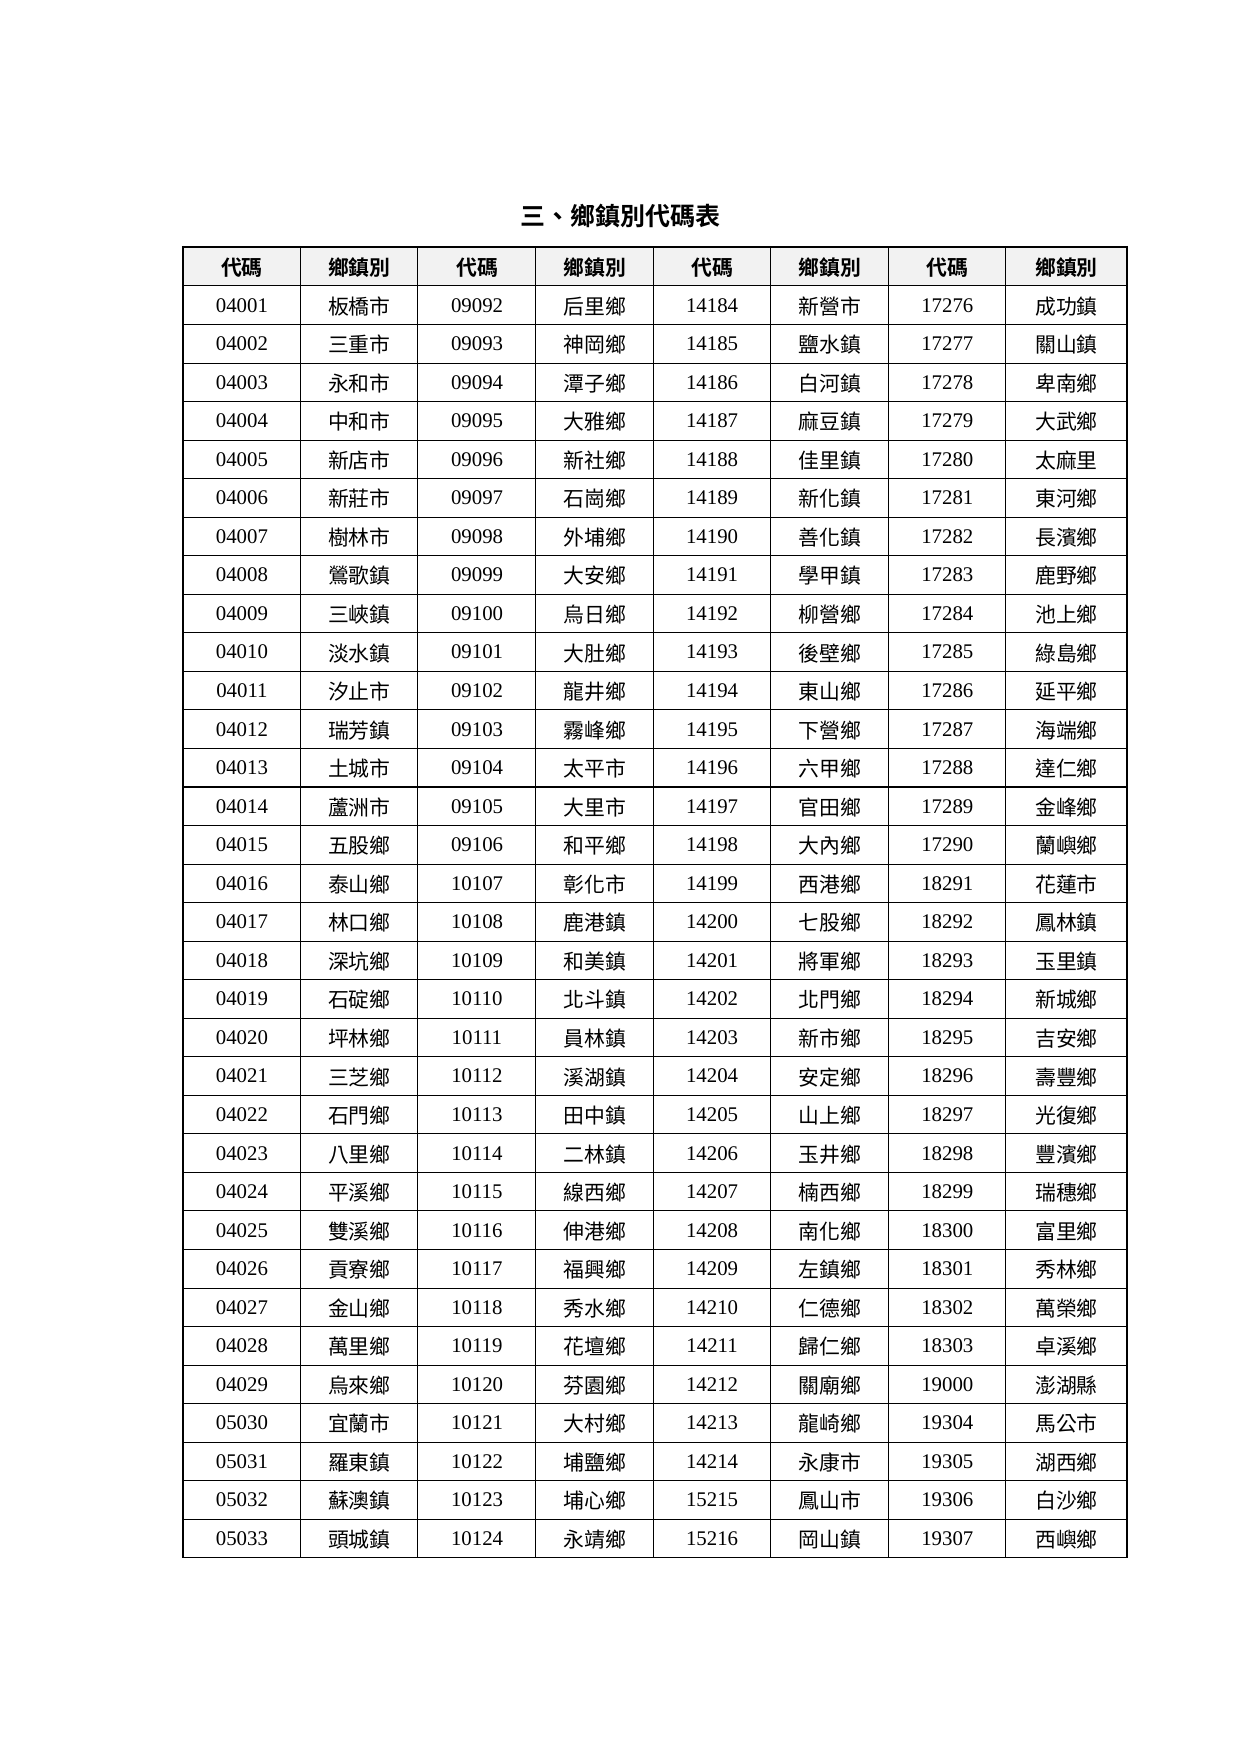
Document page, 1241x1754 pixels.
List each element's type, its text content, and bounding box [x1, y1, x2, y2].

table_cell 04011 [184, 672, 300, 709]
table_cell 10115 [418, 1173, 535, 1210]
table_cell 太麻里 [1006, 441, 1126, 478]
table_cell 05031 [184, 1443, 300, 1480]
table_cell 東山鄉 [771, 672, 888, 709]
table_cell 秀林鄉 [1006, 1250, 1126, 1287]
table_cell 15216 [654, 1520, 770, 1557]
table_cell 14204 [654, 1057, 770, 1095]
table_cell 安定鄉 [771, 1057, 888, 1095]
table_cell 14205 [654, 1096, 770, 1133]
table_header 代碼 [889, 248, 1005, 285]
table_cell 14214 [654, 1443, 770, 1480]
table_cell 員林鎮 [536, 1019, 653, 1056]
table_cell 10109 [418, 942, 535, 979]
table_cell 芬園鄉 [536, 1366, 653, 1403]
table_cell 09097 [418, 479, 535, 517]
table_cell 神岡鄉 [536, 325, 653, 362]
table_cell 善化鎮 [771, 518, 888, 555]
table_cell 福興鄉 [536, 1250, 653, 1287]
table_cell 14206 [654, 1134, 770, 1172]
table_cell 14208 [654, 1211, 770, 1249]
table_cell 19307 [889, 1520, 1005, 1557]
table_cell 官田鄉 [771, 788, 888, 825]
table_cell 09100 [418, 595, 535, 632]
table_cell 04006 [184, 479, 300, 517]
table_cell 歸仁鄉 [771, 1327, 888, 1364]
table_cell 14195 [654, 710, 770, 748]
table_cell 麻豆鎮 [771, 402, 888, 439]
table_cell 09094 [418, 364, 535, 401]
table_cell 綠島鄉 [1006, 633, 1126, 671]
table_cell 18303 [889, 1327, 1005, 1364]
table_cell 14202 [654, 980, 770, 1018]
table_cell 新社鄉 [536, 441, 653, 478]
table_cell 新營市 [771, 286, 888, 324]
table_cell 14191 [654, 556, 770, 594]
table_cell 二林鎮 [536, 1134, 653, 1172]
table_cell 白沙鄉 [1006, 1481, 1126, 1519]
table_cell 17278 [889, 364, 1005, 401]
table_cell 關廟鄉 [771, 1366, 888, 1403]
table_cell 羅東鎮 [301, 1443, 417, 1480]
table_cell 04028 [184, 1327, 300, 1364]
table_cell 后里鄉 [536, 286, 653, 324]
table_cell 14198 [654, 826, 770, 863]
table_cell 貢寮鄉 [301, 1250, 417, 1287]
table_cell 14200 [654, 903, 770, 941]
table_cell 瑞芳鎮 [301, 710, 417, 748]
table_cell 10117 [418, 1250, 535, 1287]
table_cell 玉井鄉 [771, 1134, 888, 1172]
table_cell 14184 [654, 286, 770, 324]
table_cell 樹林市 [301, 518, 417, 555]
table_cell 五股鄉 [301, 826, 417, 863]
table_cell 04016 [184, 865, 300, 902]
table_cell 14209 [654, 1250, 770, 1287]
table_cell 南化鄉 [771, 1211, 888, 1249]
table_cell 19305 [889, 1443, 1005, 1480]
table_cell 北斗鎮 [536, 980, 653, 1018]
table_cell 04014 [184, 788, 300, 825]
table_cell 10113 [418, 1096, 535, 1133]
table_cell 金山鄉 [301, 1289, 417, 1326]
table_cell 彰化市 [536, 865, 653, 902]
table_cell 和平鄉 [536, 826, 653, 863]
table_cell 西港鄉 [771, 865, 888, 902]
table_cell 海端鄉 [1006, 710, 1126, 748]
table_cell 富里鄉 [1006, 1211, 1126, 1249]
table_cell 10112 [418, 1057, 535, 1095]
table_cell 龍崎鄉 [771, 1404, 888, 1442]
table_cell 延平鄉 [1006, 672, 1126, 709]
table_cell 石門鄉 [301, 1096, 417, 1133]
table_cell 永和市 [301, 364, 417, 401]
text 三、鄉鎮別代碼表 [187, 196, 1053, 233]
table_cell 14193 [654, 633, 770, 671]
table_cell 吉安鄉 [1006, 1019, 1126, 1056]
table_cell 10123 [418, 1481, 535, 1519]
table_cell 04029 [184, 1366, 300, 1403]
table_cell 八里鄉 [301, 1134, 417, 1172]
table_cell 09104 [418, 749, 535, 786]
table_cell 05030 [184, 1404, 300, 1442]
table_cell 萬榮鄉 [1006, 1289, 1126, 1326]
table_cell 大里市 [536, 788, 653, 825]
table_cell 14210 [654, 1289, 770, 1326]
table_cell 04020 [184, 1019, 300, 1056]
table_header 鄉鎮別 [771, 248, 888, 285]
table_cell 三重市 [301, 325, 417, 362]
table_cell 西嶼鄉 [1006, 1520, 1126, 1557]
table_cell 17279 [889, 402, 1005, 439]
table_cell 18299 [889, 1173, 1005, 1210]
table_cell 09106 [418, 826, 535, 863]
table_cell 溪湖鎮 [536, 1057, 653, 1095]
table_cell 龍井鄉 [536, 672, 653, 709]
table_cell 花壇鄉 [536, 1327, 653, 1364]
table_cell 坪林鄉 [301, 1019, 417, 1056]
table_cell 17286 [889, 672, 1005, 709]
table_cell 14207 [654, 1173, 770, 1210]
table_cell 壽豐鄉 [1006, 1057, 1126, 1095]
table_cell 烏來鄉 [301, 1366, 417, 1403]
table_cell 09105 [418, 788, 535, 825]
table_cell 太平市 [536, 749, 653, 786]
table_cell 09099 [418, 556, 535, 594]
table_cell 14194 [654, 672, 770, 709]
table_cell 左鎮鄉 [771, 1250, 888, 1287]
table_cell 14196 [654, 749, 770, 786]
table_cell 雙溪鄉 [301, 1211, 417, 1249]
table_cell 09096 [418, 441, 535, 478]
table_cell 佳里鎮 [771, 441, 888, 478]
table_cell 花蓮市 [1006, 865, 1126, 902]
table_cell 14212 [654, 1366, 770, 1403]
table_cell 18300 [889, 1211, 1005, 1249]
table_cell 長濱鄉 [1006, 518, 1126, 555]
table_cell 14197 [654, 788, 770, 825]
table_cell 卑南鄉 [1006, 364, 1126, 401]
table_cell 14201 [654, 942, 770, 979]
table_cell 外埔鄉 [536, 518, 653, 555]
table_cell 大內鄉 [771, 826, 888, 863]
table_cell 埔心鄉 [536, 1481, 653, 1519]
table_cell 10110 [418, 980, 535, 1018]
table_cell 三峽鎮 [301, 595, 417, 632]
table_cell 新莊市 [301, 479, 417, 517]
table_cell 將軍鄉 [771, 942, 888, 979]
table_cell 大肚鄉 [536, 633, 653, 671]
table_cell 17290 [889, 826, 1005, 863]
table_cell 10120 [418, 1366, 535, 1403]
table_cell 10119 [418, 1327, 535, 1364]
table_cell 新化鎮 [771, 479, 888, 517]
table_cell 04025 [184, 1211, 300, 1249]
table_cell 05032 [184, 1481, 300, 1519]
table_cell 10118 [418, 1289, 535, 1326]
table_cell 09095 [418, 402, 535, 439]
table_cell 深坑鄉 [301, 942, 417, 979]
table_header 代碼 [654, 248, 770, 285]
table_cell 七股鄉 [771, 903, 888, 941]
table_cell 14203 [654, 1019, 770, 1056]
table_cell 伸港鄉 [536, 1211, 653, 1249]
table_cell 三芝鄉 [301, 1057, 417, 1095]
table_cell 鹿港鎮 [536, 903, 653, 941]
table_cell 東河鄉 [1006, 479, 1126, 517]
table_cell 玉里鎮 [1006, 942, 1126, 979]
table_cell 18294 [889, 980, 1005, 1018]
table_cell 光復鄉 [1006, 1096, 1126, 1133]
table_cell 柳營鄉 [771, 595, 888, 632]
table_cell 豐濱鄉 [1006, 1134, 1126, 1172]
table_cell 18297 [889, 1096, 1005, 1133]
table_cell 17276 [889, 286, 1005, 324]
table_cell 04009 [184, 595, 300, 632]
table_cell 09103 [418, 710, 535, 748]
table_cell 板橋市 [301, 286, 417, 324]
table_cell 14190 [654, 518, 770, 555]
table_cell 17280 [889, 441, 1005, 478]
table_cell 下營鄉 [771, 710, 888, 748]
table_cell 04024 [184, 1173, 300, 1210]
table_cell 17282 [889, 518, 1005, 555]
table_cell 14187 [654, 402, 770, 439]
table_cell 澎湖縣 [1006, 1366, 1126, 1403]
table_cell 17284 [889, 595, 1005, 632]
table_cell 萬里鄉 [301, 1327, 417, 1364]
table_cell 04019 [184, 980, 300, 1018]
table_cell 淡水鎮 [301, 633, 417, 671]
table_cell 新市鄉 [771, 1019, 888, 1056]
table_cell 18293 [889, 942, 1005, 979]
table_cell 中和市 [301, 402, 417, 439]
table_cell 04021 [184, 1057, 300, 1095]
table_cell 宜蘭市 [301, 1404, 417, 1442]
table_cell 六甲鄉 [771, 749, 888, 786]
table_cell 18301 [889, 1250, 1005, 1287]
table_cell 04002 [184, 325, 300, 362]
table_cell 18295 [889, 1019, 1005, 1056]
table_cell 蘭嶼鄉 [1006, 826, 1126, 863]
table_cell 白河鎮 [771, 364, 888, 401]
table_cell 仁德鄉 [771, 1289, 888, 1326]
table_cell 汐止市 [301, 672, 417, 709]
table_cell 和美鎮 [536, 942, 653, 979]
table_cell 18298 [889, 1134, 1005, 1172]
table_cell 新店市 [301, 441, 417, 478]
table_cell 14185 [654, 325, 770, 362]
table_cell 瑞穗鄉 [1006, 1173, 1126, 1210]
table_cell 10116 [418, 1211, 535, 1249]
table_cell 14189 [654, 479, 770, 517]
table_cell 04010 [184, 633, 300, 671]
table_cell 04004 [184, 402, 300, 439]
table_cell 19304 [889, 1404, 1005, 1442]
table_cell 17277 [889, 325, 1005, 362]
table_cell 04022 [184, 1096, 300, 1133]
table_cell 17285 [889, 633, 1005, 671]
table_cell 10122 [418, 1443, 535, 1480]
table_cell 蘆洲市 [301, 788, 417, 825]
table_cell 09102 [418, 672, 535, 709]
table_cell 頭城鎮 [301, 1520, 417, 1557]
table_cell 池上鄉 [1006, 595, 1126, 632]
table_cell 金峰鄉 [1006, 788, 1126, 825]
table_cell 04018 [184, 942, 300, 979]
table_cell 17283 [889, 556, 1005, 594]
table_cell 林口鄉 [301, 903, 417, 941]
table_cell 土城市 [301, 749, 417, 786]
table_cell 學甲鎮 [771, 556, 888, 594]
table_cell 湖西鄉 [1006, 1443, 1126, 1480]
table_cell 關山鎮 [1006, 325, 1126, 362]
table_cell 蘇澳鎮 [301, 1481, 417, 1519]
table_cell 鳳林鎮 [1006, 903, 1126, 941]
table_cell 09092 [418, 286, 535, 324]
table_cell 10124 [418, 1520, 535, 1557]
table_cell 新城鄉 [1006, 980, 1126, 1018]
table_cell 大村鄉 [536, 1404, 653, 1442]
table_cell 10114 [418, 1134, 535, 1172]
table_cell 14199 [654, 865, 770, 902]
table_cell 18296 [889, 1057, 1005, 1095]
table_cell 鶯歌鎮 [301, 556, 417, 594]
table_cell 14186 [654, 364, 770, 401]
table_header 代碼 [418, 248, 535, 285]
table_cell 10107 [418, 865, 535, 902]
table_cell 14211 [654, 1327, 770, 1364]
table_cell 楠西鄉 [771, 1173, 888, 1210]
table_cell 19000 [889, 1366, 1005, 1403]
table_cell 永康市 [771, 1443, 888, 1480]
table_cell 埔鹽鄉 [536, 1443, 653, 1480]
table_cell 17289 [889, 788, 1005, 825]
table_cell 18292 [889, 903, 1005, 941]
table_cell 04023 [184, 1134, 300, 1172]
table_cell 09101 [418, 633, 535, 671]
table_cell 17281 [889, 479, 1005, 517]
table_cell 04026 [184, 1250, 300, 1287]
table_cell 烏日鄉 [536, 595, 653, 632]
table_cell 卓溪鄉 [1006, 1327, 1126, 1364]
table_cell 北門鄉 [771, 980, 888, 1018]
table_cell 14192 [654, 595, 770, 632]
table_cell 04007 [184, 518, 300, 555]
table_header 鄉鎮別 [1006, 248, 1126, 285]
table_cell 大雅鄉 [536, 402, 653, 439]
table_cell 山上鄉 [771, 1096, 888, 1133]
table_cell 岡山鎮 [771, 1520, 888, 1557]
table_cell 泰山鄉 [301, 865, 417, 902]
table_cell 馬公市 [1006, 1404, 1126, 1442]
table_cell 鹽水鎮 [771, 325, 888, 362]
table_cell 霧峰鄉 [536, 710, 653, 748]
table_cell 04012 [184, 710, 300, 748]
table_cell 成功鎮 [1006, 286, 1126, 324]
table_cell 17288 [889, 749, 1005, 786]
table_header 代碼 [184, 248, 300, 285]
table_cell 石碇鄉 [301, 980, 417, 1018]
table_cell 04001 [184, 286, 300, 324]
table_cell 10121 [418, 1404, 535, 1442]
table_cell 18291 [889, 865, 1005, 902]
table_cell 09093 [418, 325, 535, 362]
table_cell 19306 [889, 1481, 1005, 1519]
table_cell 04005 [184, 441, 300, 478]
table_cell 鳳山市 [771, 1481, 888, 1519]
table_cell 14188 [654, 441, 770, 478]
table_cell 04003 [184, 364, 300, 401]
table_cell 04008 [184, 556, 300, 594]
table_cell 大安鄉 [536, 556, 653, 594]
table_cell 14213 [654, 1404, 770, 1442]
table_cell 04013 [184, 749, 300, 786]
table_cell 10108 [418, 903, 535, 941]
table_cell 潭子鄉 [536, 364, 653, 401]
table_cell 05033 [184, 1520, 300, 1557]
table_cell 04027 [184, 1289, 300, 1326]
table_cell 線西鄉 [536, 1173, 653, 1210]
table_header 鄉鎮別 [536, 248, 653, 285]
table_cell 17287 [889, 710, 1005, 748]
table_cell 09098 [418, 518, 535, 555]
table_cell 達仁鄉 [1006, 749, 1126, 786]
table_cell 15215 [654, 1481, 770, 1519]
table_cell 田中鎮 [536, 1096, 653, 1133]
table_cell 04017 [184, 903, 300, 941]
table_cell 石崗鄉 [536, 479, 653, 517]
table_cell 鹿野鄉 [1006, 556, 1126, 594]
table_cell 平溪鄉 [301, 1173, 417, 1210]
table_cell 18302 [889, 1289, 1005, 1326]
table_cell 10111 [418, 1019, 535, 1056]
table_cell 秀水鄉 [536, 1289, 653, 1326]
table_cell 後壁鄉 [771, 633, 888, 671]
table_header 鄉鎮別 [301, 248, 417, 285]
table_cell 大武鄉 [1006, 402, 1126, 439]
table_cell 04015 [184, 826, 300, 863]
table_cell 永靖鄉 [536, 1520, 653, 1557]
